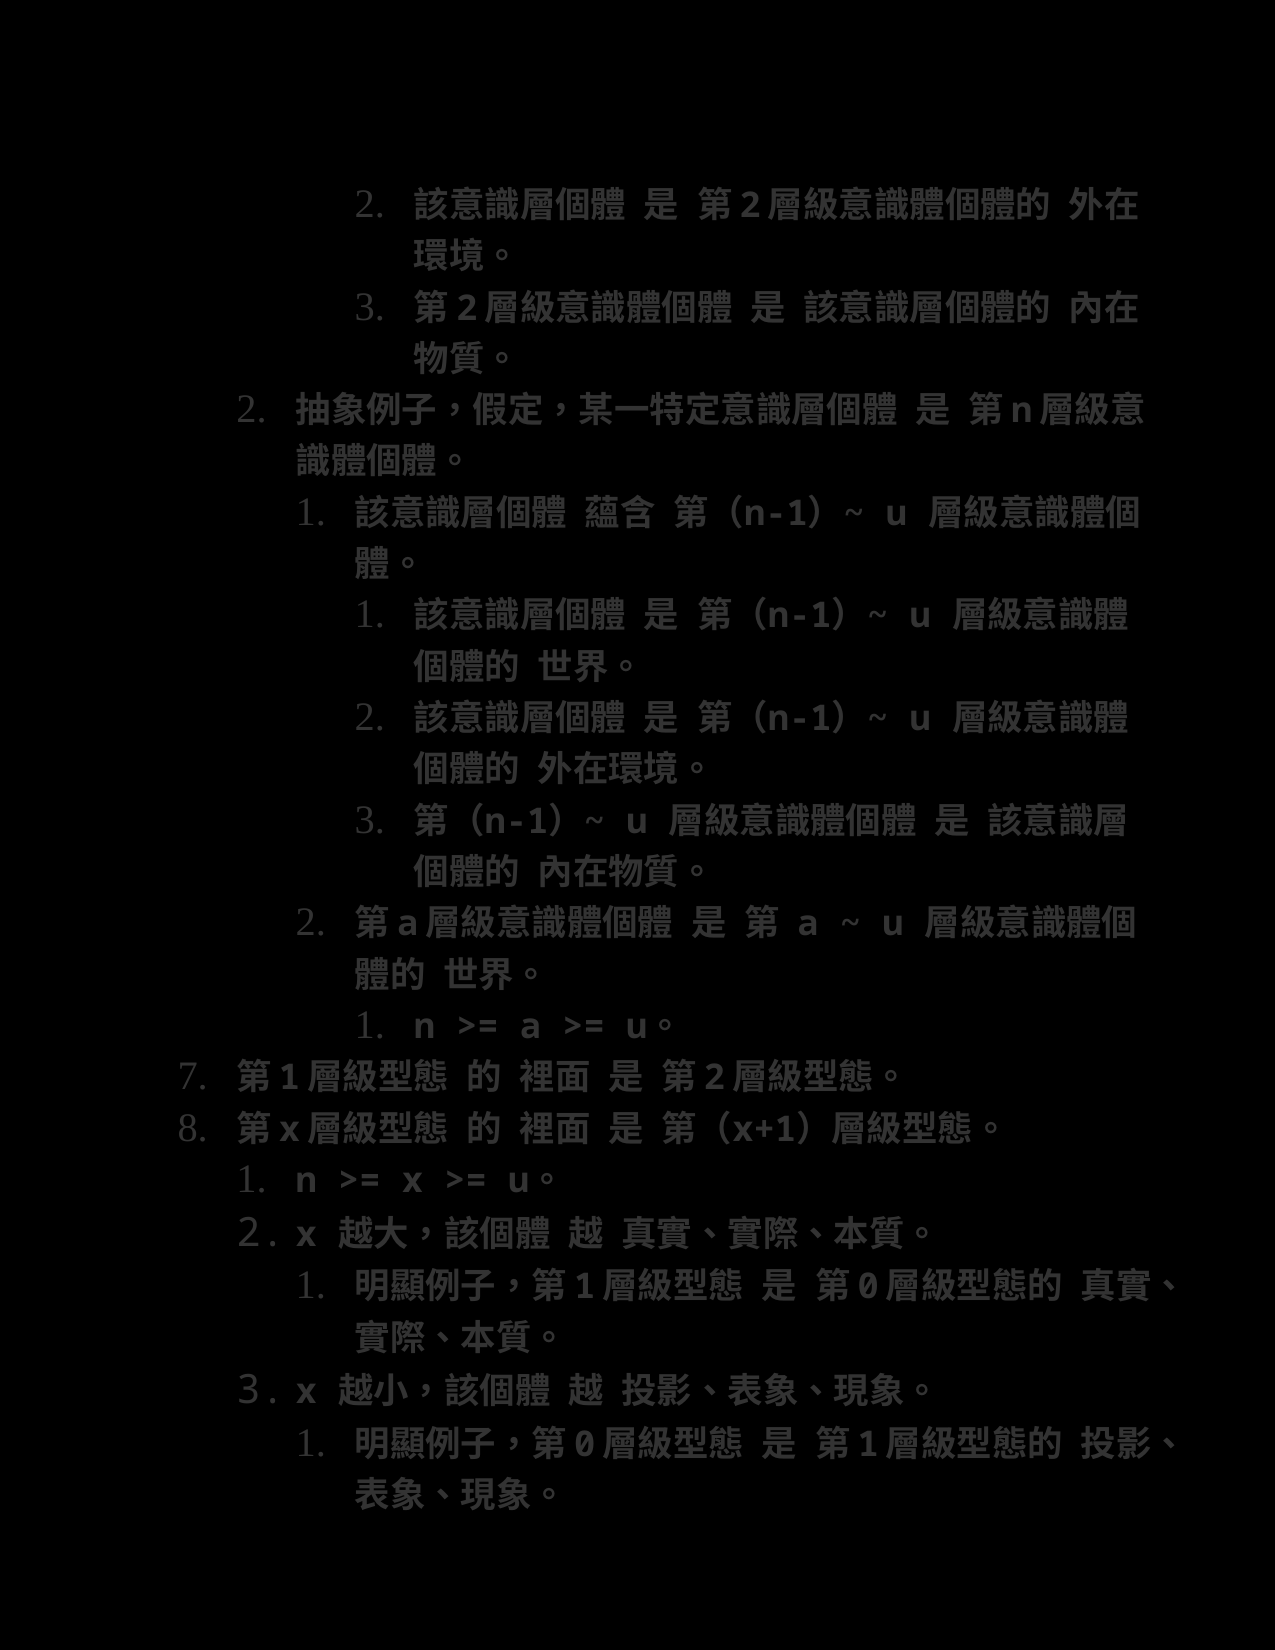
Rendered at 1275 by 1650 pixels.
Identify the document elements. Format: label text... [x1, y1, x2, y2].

list 第2層級意識體個體 是 該意識層個體的 內在物質。 [354, 279, 1157, 382]
list 第1層級型態 的 裡面 是 第2層級型態。 [177, 1049, 1157, 1100]
list n >= a >= u。 [354, 997, 1157, 1049]
list n >= x >= u。 [236, 1151, 1157, 1203]
list 第x層級型態 的 裡面 是 第（x+1）層級型態。 [177, 1100, 1157, 1151]
list 明顯例子，第1層級型態 是 第0層級型態的 真實、實際、本質。 [295, 1258, 1157, 1360]
list 第（n-1）~ u 層級意識體個體 是 該意識層個體的 內在物質。 [354, 792, 1157, 895]
list 該意識層個體 是 第2層級意識體個體的 外在環境。 [354, 176, 1157, 279]
list x 越大，該個體 越 真實、實際、本質。 [236, 1203, 1157, 1258]
list 明顯例子，第0層級型態 是 第1層級型態的 投影、表象、現象。 [295, 1416, 1157, 1518]
list x 越小，該個體 越 投影、表象、現象。 [236, 1360, 1157, 1416]
list 該意識層個體 是 第（n-1）~ u 層級意識體個體的 世界。 [354, 587, 1157, 689]
list 該意識層個體 是 第（n-1）~ u 層級意識體個體的 外在環境。 [354, 689, 1157, 792]
list 第a層級意識體個體 是 第 a ~ u 層級意識體個體的 世界。 [295, 895, 1157, 997]
list 該意識層個體 蘊含 第（n-1）~ u 層級意識體個體。 [295, 484, 1157, 587]
list 抽象例子，假定，某一特定意識層個體 是 第n層級意識體個體。 [236, 382, 1157, 484]
